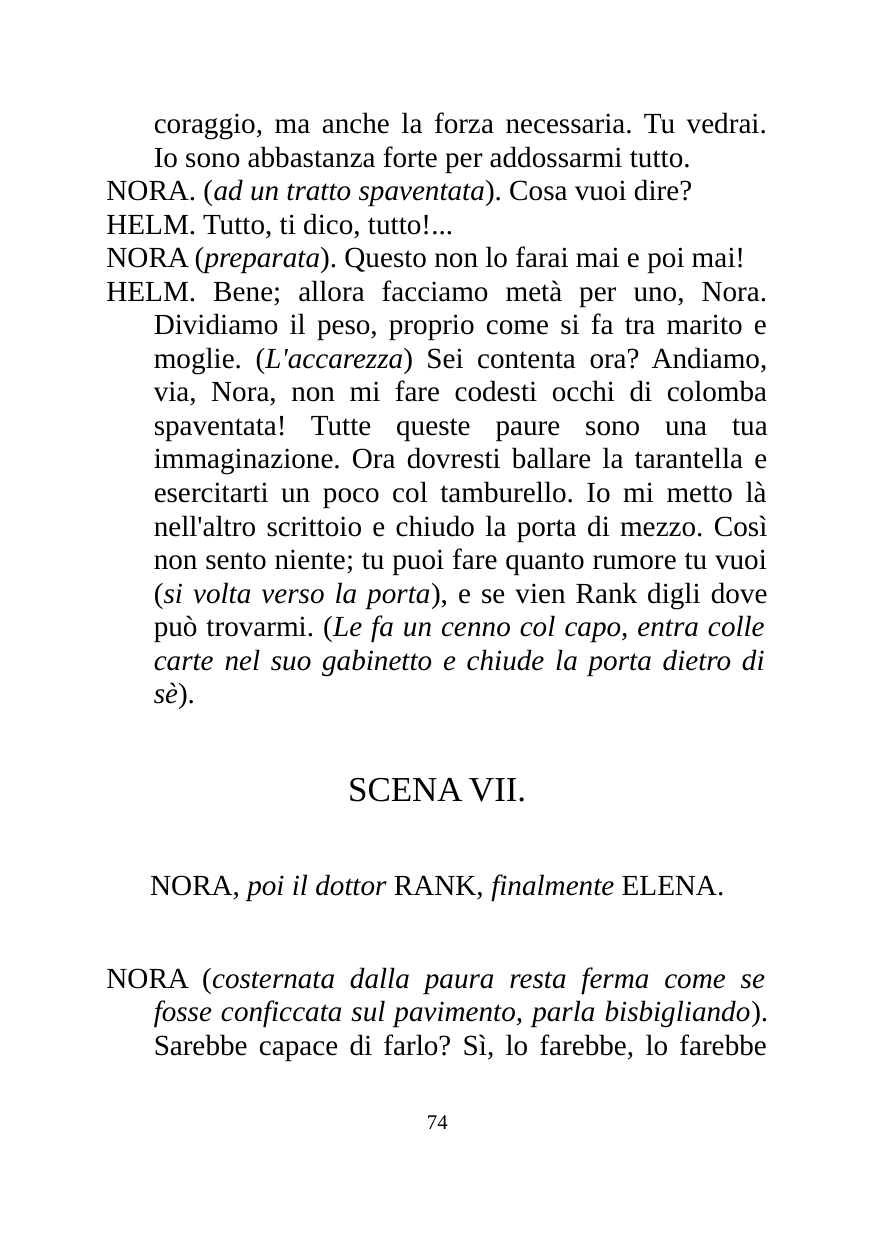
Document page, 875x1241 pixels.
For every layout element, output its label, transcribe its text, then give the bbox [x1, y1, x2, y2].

text NORA, poi il dottor RANK, finalmente ELENA. [106, 868, 768, 902]
text HELM. Tutto, ti dico, tutto!... [106, 207, 768, 240]
text HELM. Bene; allora facciamo metà per uno, Nora. Dividiamo il peso, proprio come si fa tra marito e moglie. (L'accarezza) Sei contenta ora? Andiamo, via, Nora, non mi fare codesti occhi di colomba spaventata! Tutte queste paure sono una tua immaginazione. Ora dovresti ballare la tarantella e esercitarti un poco col tamburello. Io mi metto là nell'altro scrittoio e chiudo la porta di mezzo. Così non sento niente; tu puoi fare quanto rumore tu vuoi (si volta verso la porta), e se vien Rank digli dove può trovarmi. (Le fa un cenno col capo, entra colle carte nel suo gabinetto e chiude la porta dietro di sè). [106, 274, 768, 710]
subtitle SCENA VII. [106, 769, 768, 809]
text NORA. (ad un tratto spaventata). Cosa vuoi dire? [106, 173, 768, 207]
text coraggio, ma anche la forza necessaria. Tu vedrai. Io sono abbastanza forte per addossarmi tutto. [106, 106, 768, 173]
text NORA (costernata dalla paura resta ferma come se fosse conficcata sul pavimento, parla bisbigliando). Sarebbe capace di farlo? Sì, lo farebbe, lo farebbe [106, 961, 768, 1062]
text NORA (preparata). Questo non lo farai mai e poi mai! [106, 240, 768, 274]
